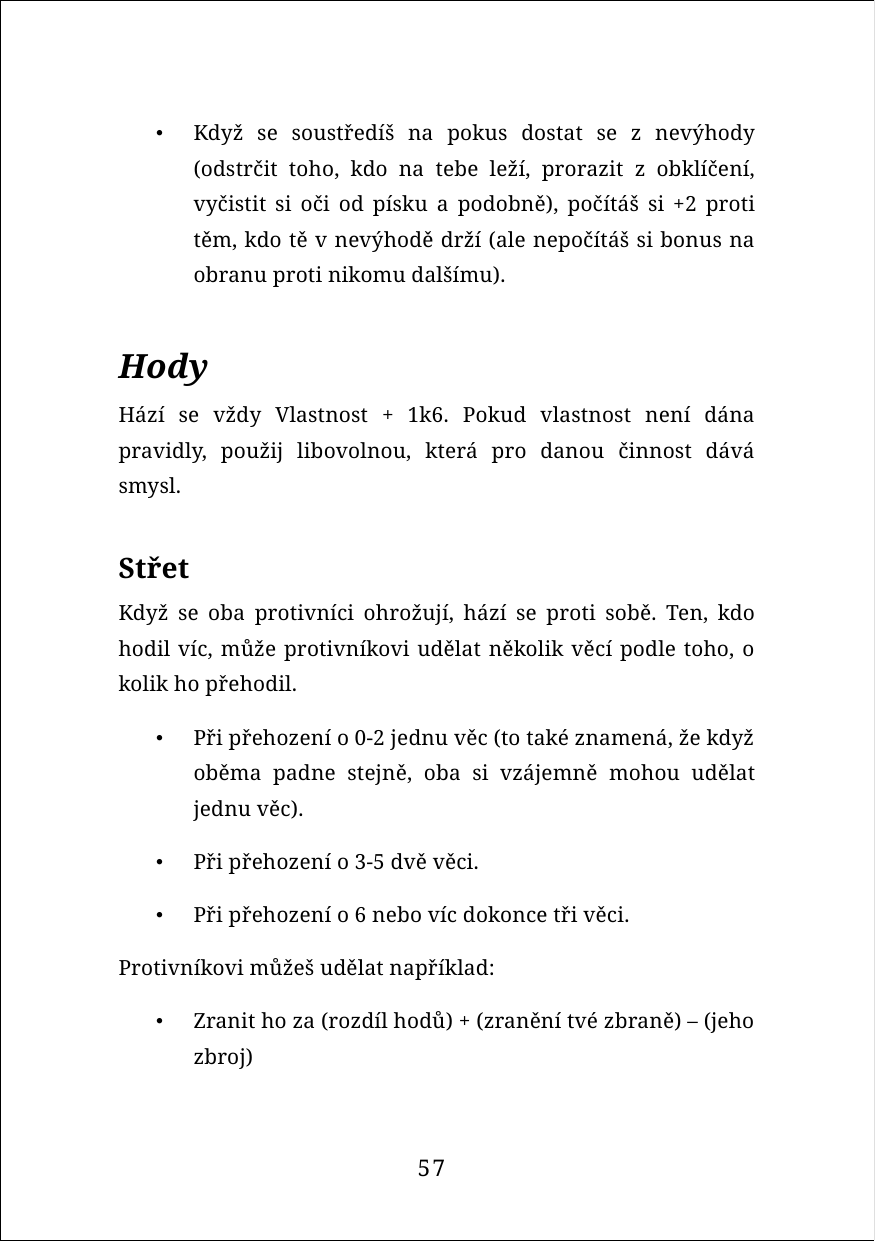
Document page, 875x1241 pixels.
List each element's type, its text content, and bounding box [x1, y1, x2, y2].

list Když se soustředíš na pokus dostat se z nevýhody (odstrčit toho, kdo na tebe leží, prorazit z obklíčení, vyčistit si oči od písku a podobně), počítáš si +2 proti těm, kdo tě v nevýhodě drží (ale nepočítáš si bonus na obranu proti nikomu dalšímu). [156, 118, 756, 289]
text Když se oba protivníci ohrožují, hází se proti sobě. Ten, kdo hodil víc, může protivníkovi udělat několik věcí podle toho, o kolik ho přehodil. [118, 598, 756, 698]
subtitle Střet [118, 548, 756, 587]
text Protivníkovi můžeš udělat například: [118, 953, 756, 982]
list Při přehození o 6 nebo víc dokonce tři věci. [156, 900, 756, 928]
text Hází se vždy Vlastnost + 1k6. Pokud vlastnost není dána pravidly, použij libovolnou, která pro danou činnost dává smysl. [118, 400, 756, 500]
subtitle Hody [118, 343, 756, 388]
list Při přehození o 3-5 dvě věci. [156, 847, 756, 875]
list Zranit ho za (rozdíl hodů) + (zranění tvé zbraně) – (jeho zbroj) [156, 1007, 756, 1071]
list Při přehození o 0-2 jednu věc (to také znamená, že když oběma padne stejně, oba si vzájemně mohou udělat jednu věc). [156, 723, 756, 822]
